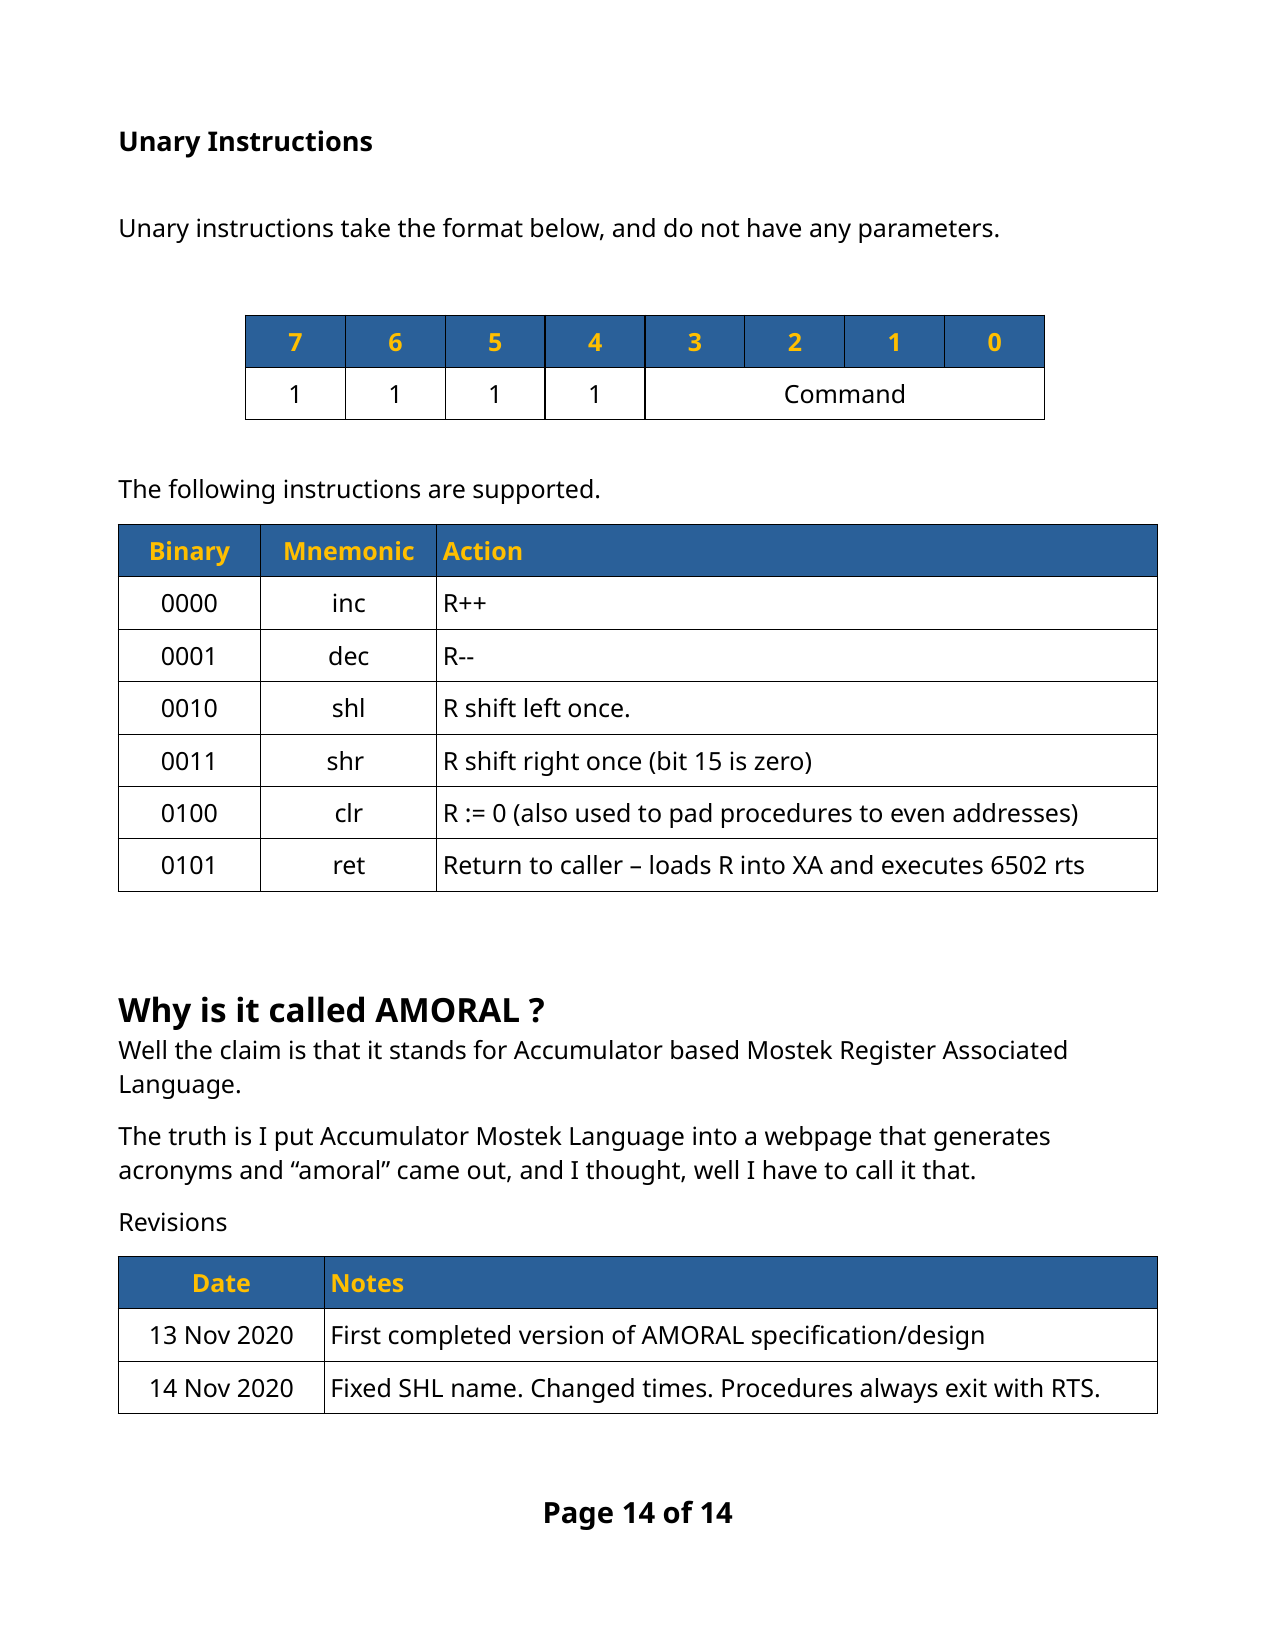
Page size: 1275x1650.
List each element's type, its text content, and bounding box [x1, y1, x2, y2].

text The truth is I put Accumulator Mostek Language into a webpage that generates acronyms and “amoral” came out, and I thought, well I have to call it that. [118, 1118, 1157, 1186]
table_cell 1 [446, 368, 544, 419]
table_cell 0000 [119, 577, 260, 629]
table_header Notes [325, 1257, 1157, 1308]
table_cell 1 [546, 368, 644, 419]
table_header 5 [446, 316, 544, 367]
table_cell shr [261, 735, 436, 786]
table_header 0 [945, 316, 1044, 367]
table_cell 0010 [119, 682, 260, 733]
text The following instructions are supported. [118, 472, 1157, 506]
table_cell shl [261, 682, 436, 733]
subtitle Unary Instructions [118, 122, 1157, 159]
table_header 7 [246, 316, 345, 367]
table_header Mnemonic [261, 525, 436, 576]
table_cell 0001 [119, 630, 260, 681]
table_cell R shift right once (bit 15 is zero) [437, 735, 1157, 786]
table_cell inc [261, 577, 436, 629]
table_header 4 [546, 316, 644, 367]
table_cell clr [261, 787, 436, 838]
table_cell Fixed SHL name. Changed times. Procedures always exit with RTS. [325, 1362, 1157, 1413]
table_header 6 [346, 316, 445, 367]
table_cell 0101 [119, 839, 260, 891]
table_header 2 [745, 316, 844, 367]
table_header 3 [646, 316, 744, 367]
table_cell dec [261, 630, 436, 681]
text Well the claim is that it stands for Accumulator based Mostek Register Associated Language. [118, 1032, 1157, 1101]
table_cell R shift left once. [437, 682, 1157, 733]
table_cell 14 Nov 2020 [119, 1362, 324, 1413]
table_cell 0011 [119, 735, 260, 786]
table_cell 1 [346, 368, 445, 419]
table_cell Command [646, 368, 1044, 419]
table_cell R++ [437, 577, 1157, 629]
table_cell 13 Nov 2020 [119, 1309, 324, 1361]
table_header Date [119, 1257, 324, 1308]
text Unary instructions take the format below, and do not have any parameters. [118, 211, 1157, 245]
subtitle Why is it called AMORAL ? [118, 987, 1157, 1032]
text Revisions [118, 1204, 1157, 1238]
table_cell 0100 [119, 787, 260, 838]
table_cell ret [261, 839, 436, 891]
table_cell 1 [246, 368, 345, 419]
table_header 1 [845, 316, 944, 367]
table_cell Return to caller – loads R into XA and executes 6502 rts [437, 839, 1157, 891]
table_header Action [437, 525, 1157, 576]
table_cell R-- [437, 630, 1157, 681]
table_header Binary [119, 525, 260, 576]
table_cell R := 0 (also used to pad procedures to even addresses) [437, 787, 1157, 838]
table_cell First completed version of AMORAL specification/design [325, 1309, 1157, 1361]
